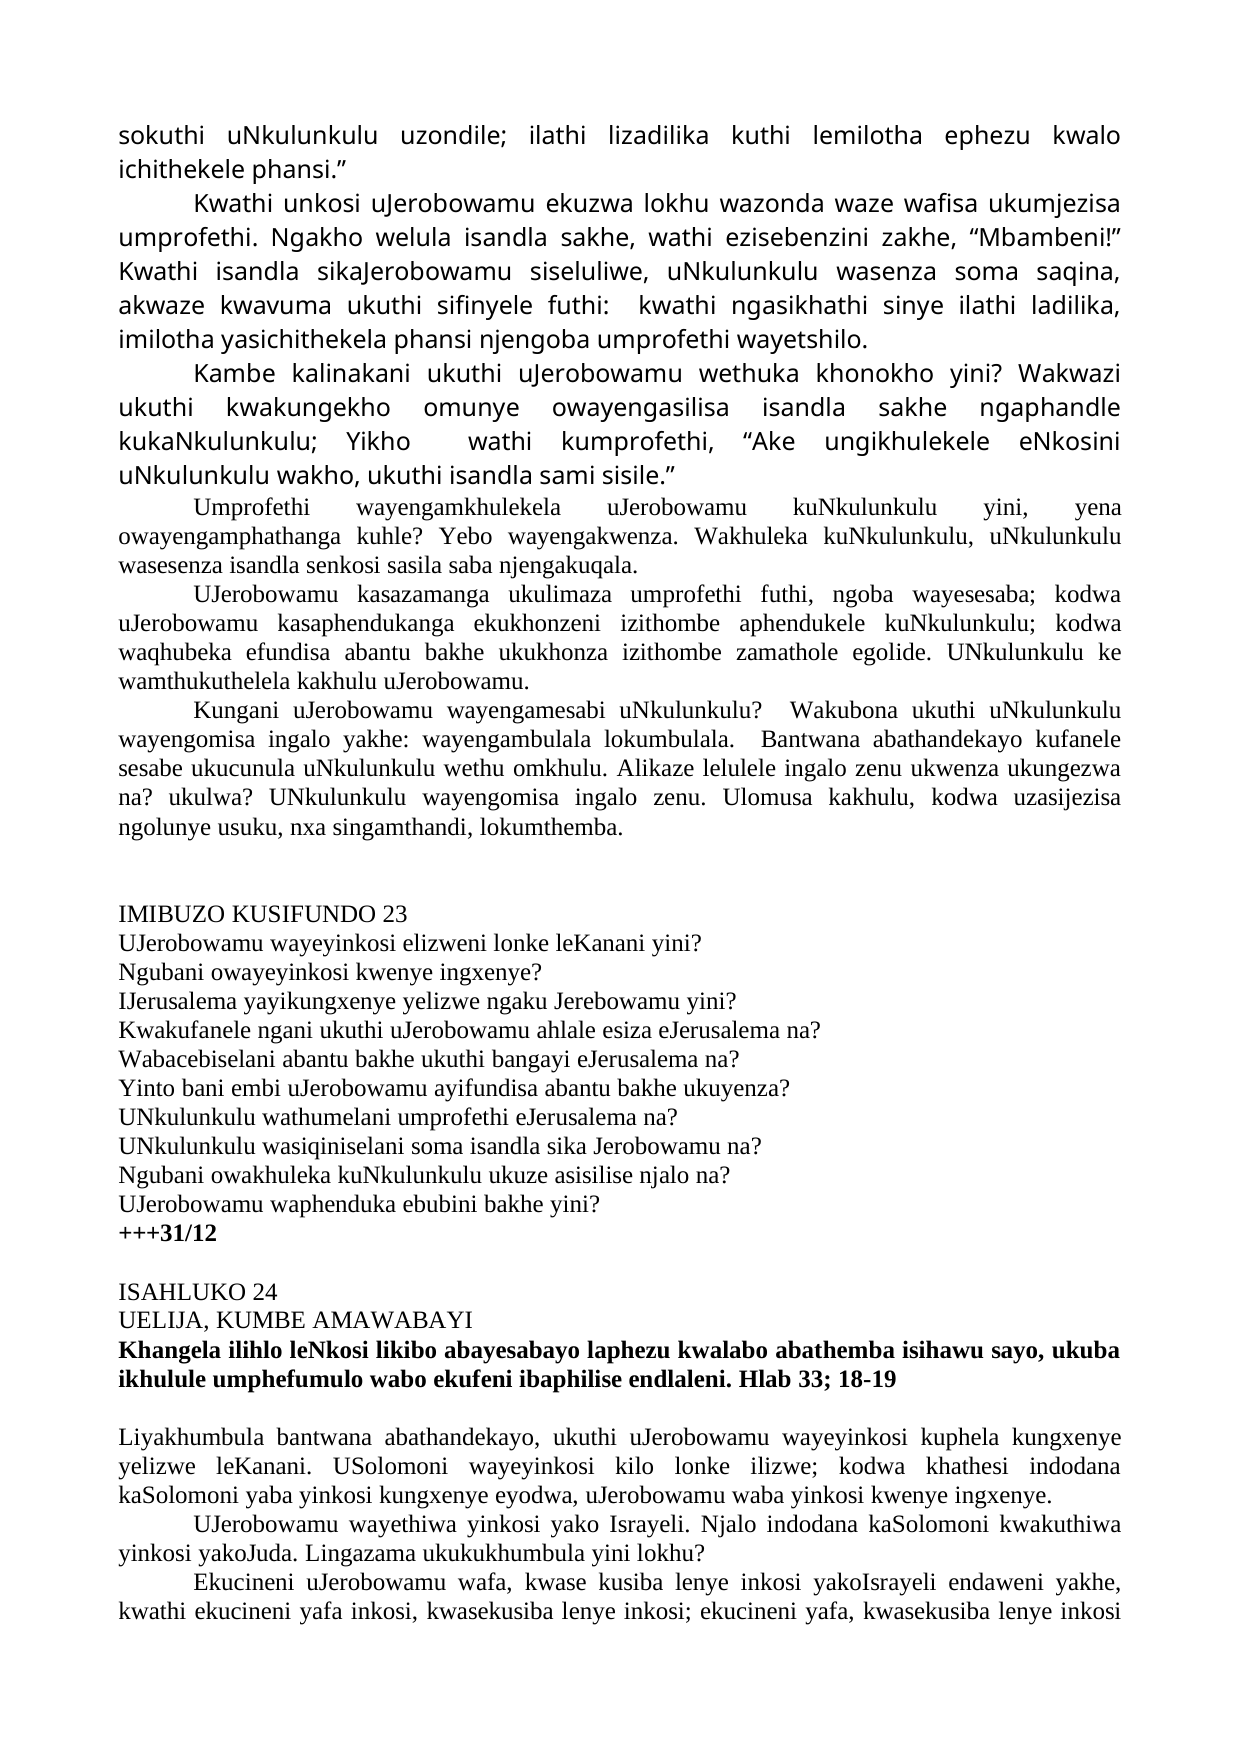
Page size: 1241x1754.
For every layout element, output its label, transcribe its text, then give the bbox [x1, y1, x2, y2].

text UJerobowamu kasazamanga ukulimaza umprofethi futhi, ngoba wayesesaba; kodwa uJerobowamu kasaphendukanga ekukhonzeni izithombe aphendukele kuNkulunkulu; kodwa waqhubeka efundisa abantu bakhe ukukhonza izithombe zamathole egolide. UNkulunkulu ke wamthukuthelela kakhulu uJerobowamu. [118, 579, 1122, 695]
text Liyakhumbula bantwana abathandekayo, ukuthi uJerobowamu wayeyinkosi kuphela kungxenye yelizwe leKanani. USolomoni wayeyinkosi kilo lonke ilizwe; kodwa khathesi indodana kaSolomoni yaba yinkosi kungxenye eyodwa, uJerobowamu waba yinkosi kwenye ingxenye. [118, 1422, 1122, 1509]
text +++31/12 [118, 1218, 1122, 1247]
text Umprofethi wayengamkhulekela uJerobowamu kuNkulunkulu yini, yena owayengamphathanga kuhle? Yebo wayengakwenza. Wakhuleka kuNkulunkulu, uNkulunkulu wasesenza isandla senkosi sasila saba njengakuqala. [118, 492, 1122, 579]
text Wabacebiselani abantu bakhe ukuthi bangayi eJerusalema na? [118, 1044, 1122, 1073]
text UJerobowamu wayethiwa yinkosi yako Israyeli. Njalo indodana kaSolomoni kwakuthiwa yinkosi yakoJuda. Lingazama ukukukhumbula yini lokhu? [118, 1509, 1122, 1567]
text Kwathi unkosi uJerobowamu ekuzwa lokhu wazonda waze wafisa ukumjezisa umprofethi. Ngakho welula isandla sakhe, wathi ezisebenzini zakhe, “Mbambeni!” Kwathi isandla sikaJerobowamu siseluliwe, uNkulunkulu wasenza soma saqina, akwaze kwavuma ukuthi sifinyele futhi: kwathi ngasikhathi sinye ilathi ladilika, imilotha yasichithekela phansi njengoba umprofethi wayetshilo. [118, 186, 1122, 356]
text ISAHLUKO 24 [118, 1276, 1122, 1305]
text Ngubani owakhuleka kuNkulunkulu ukuze asisilise njalo na? [118, 1160, 1122, 1189]
text Kambe kalinakani ukuthi uJerobowamu wethuka khonokho yini? Wakwazi ukuthi kwakungekho omunye owayengasilisa isandla sakhe ngaphandle kukaNkulunkulu; Yikho wathi kumprofethi, “Ake ungikhulekele eNkosini uNkulunkulu wakho, ukuthi isandla sami sisile.” [118, 356, 1122, 492]
text UJerobowamu wayeyinkosi elizweni lonke leKanani yini? [118, 928, 1122, 957]
text UJerobowamu waphenduka ebubini bakhe yini? [118, 1189, 1122, 1218]
text IMIBUZO KUSIFUNDO 23 [118, 898, 1122, 928]
text Ngubani owayeyinkosi kwenye ingxenye? [118, 957, 1122, 986]
text Kungani uJerobowamu wayengamesabi uNkulunkulu? Wakubona ukuthi uNkulunkulu wayengomisa ingalo yakhe: wayengambulala lokumbulala. Bantwana abathandekayo kufanele sesabe ukucunula uNkulunkulu wethu omkhulu. Alikaze lelulele ingalo zenu ukwenza ukungezwa na? ukulwa? UNkulunkulu wayengomisa ingalo zenu. Ulomusa kakhulu, kodwa uzasijezisa ngolunye usuku, nxa singamthandi, lokumthemba. [118, 695, 1122, 840]
text sokuthi uNkulunkulu uzondile; ilathi lizadilika kuthi lemilotha ephezu kwalo ichithekele phansi.” [118, 118, 1122, 186]
text Khangela ilihlo leNkosi likibo abayesabayo laphezu kwalabo abathemba isihawu sayo, ukuba ikhulule umphefumulo wabo ekufeni ibaphilise endlaleni. Hlab 33; 18-19 [118, 1334, 1122, 1393]
text IJerusalema yayikungxenye yelizwe ngaku Jerebowamu yini? [118, 986, 1122, 1015]
text UNkulunkulu wasiqiniselani soma isandla sika Jerobowamu na? [118, 1131, 1122, 1160]
text Yinto bani embi uJerobowamu ayifundisa abantu bakhe ukuyenza? [118, 1073, 1122, 1102]
text UNkulunkulu wathumelani umprofethi eJerusalema na? [118, 1102, 1122, 1131]
text Ekucineni uJerobowamu wafa, kwase kusiba lenye inkosi yakoIsrayeli endaweni yakhe, kwathi ekucineni yafa inkosi, kwasekusiba lenye inkosi; ekucineni yafa, kwasekusiba lenye inkosi [118, 1567, 1122, 1625]
text UELIJA, KUMBE AMAWABAYI [118, 1305, 1122, 1334]
text Kwakufanele ngani ukuthi uJerobowamu ahlale esiza eJerusalema na? [118, 1015, 1122, 1044]
